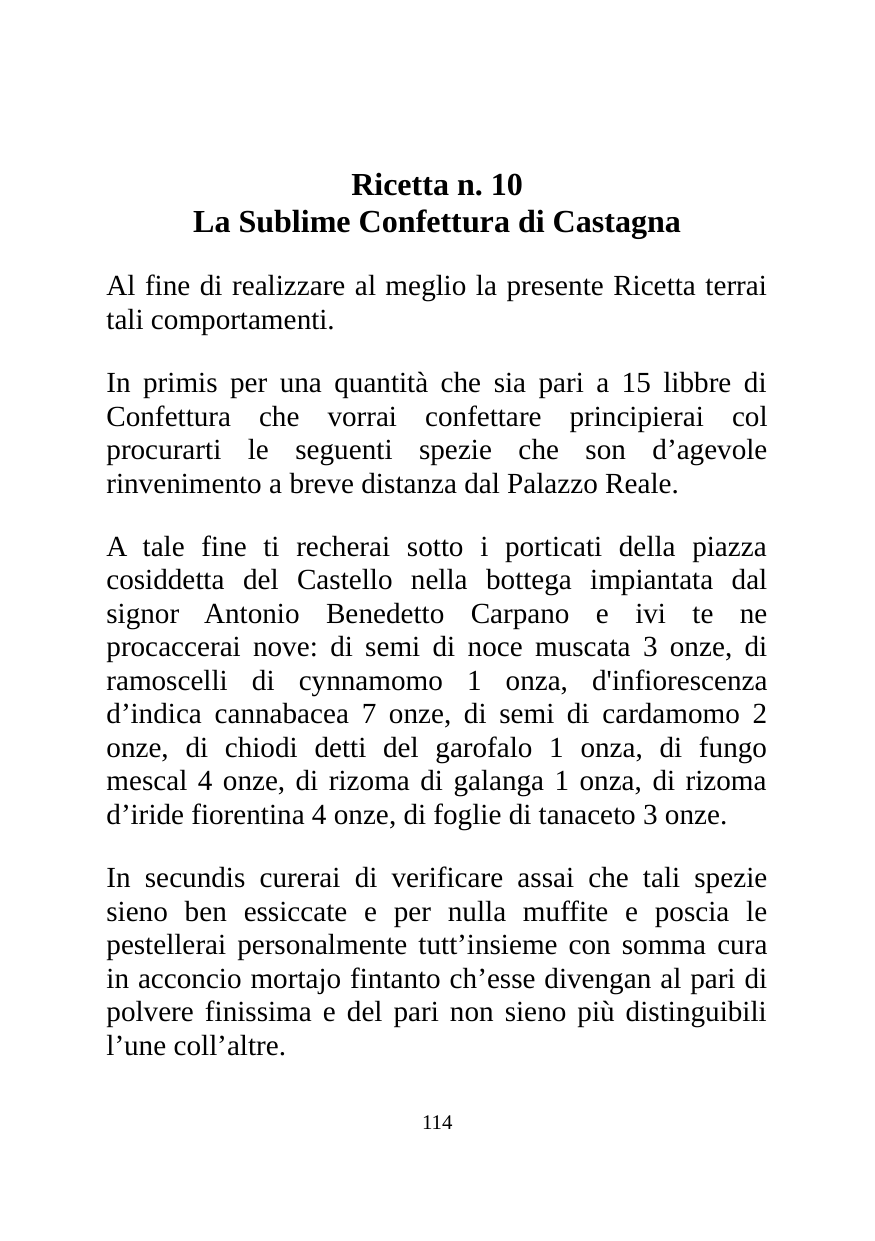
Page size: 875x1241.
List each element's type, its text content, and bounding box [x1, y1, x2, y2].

subtitle Ricetta n. 10 La Sublime Confettura di Castagna [106, 165, 768, 239]
text Al fine di realizzare al meglio la presente Ricetta terrai tali comportamenti. [106, 268, 768, 336]
text A tale fine ti recherai sotto i porticati della piazza cosiddetta del Castello nella bottega impiantata dal signor Antonio Benedetto Carpano e ivi te ne procaccerai nove: di semi di noce muscata 3 onze, di ramoscelli di cynnamomo 1 onza, d'infiorescenza d’indica cannabacea 7 onze, di semi di cardamomo 2 onze, di chiodi detti del garofalo 1 onza, di fungo mescal 4 onze, di rizoma di galanga 1 onza, di rizoma d’iride fiorentina 4 onze, di foglie di tanaceto 3 onze. [106, 529, 768, 831]
text In primis per una quantità che sia pari a 15 libbre di Confettura che vorrai confettare principierai col procurarti le seguenti spezie che son d’agevole rinvenimento a breve distanza dal Palazzo Reale. [106, 365, 768, 499]
text In secundis curerai di verificare assai che tali spezie sieno ben essiccate e per nulla muffite e poscia le pestellerai personalmente tutt’insieme con somma cura in acconcio mortajo fintanto ch’esse divengan al pari di polvere finissima e del pari non sieno più distinguibili l’une coll’altre. [106, 860, 768, 1061]
